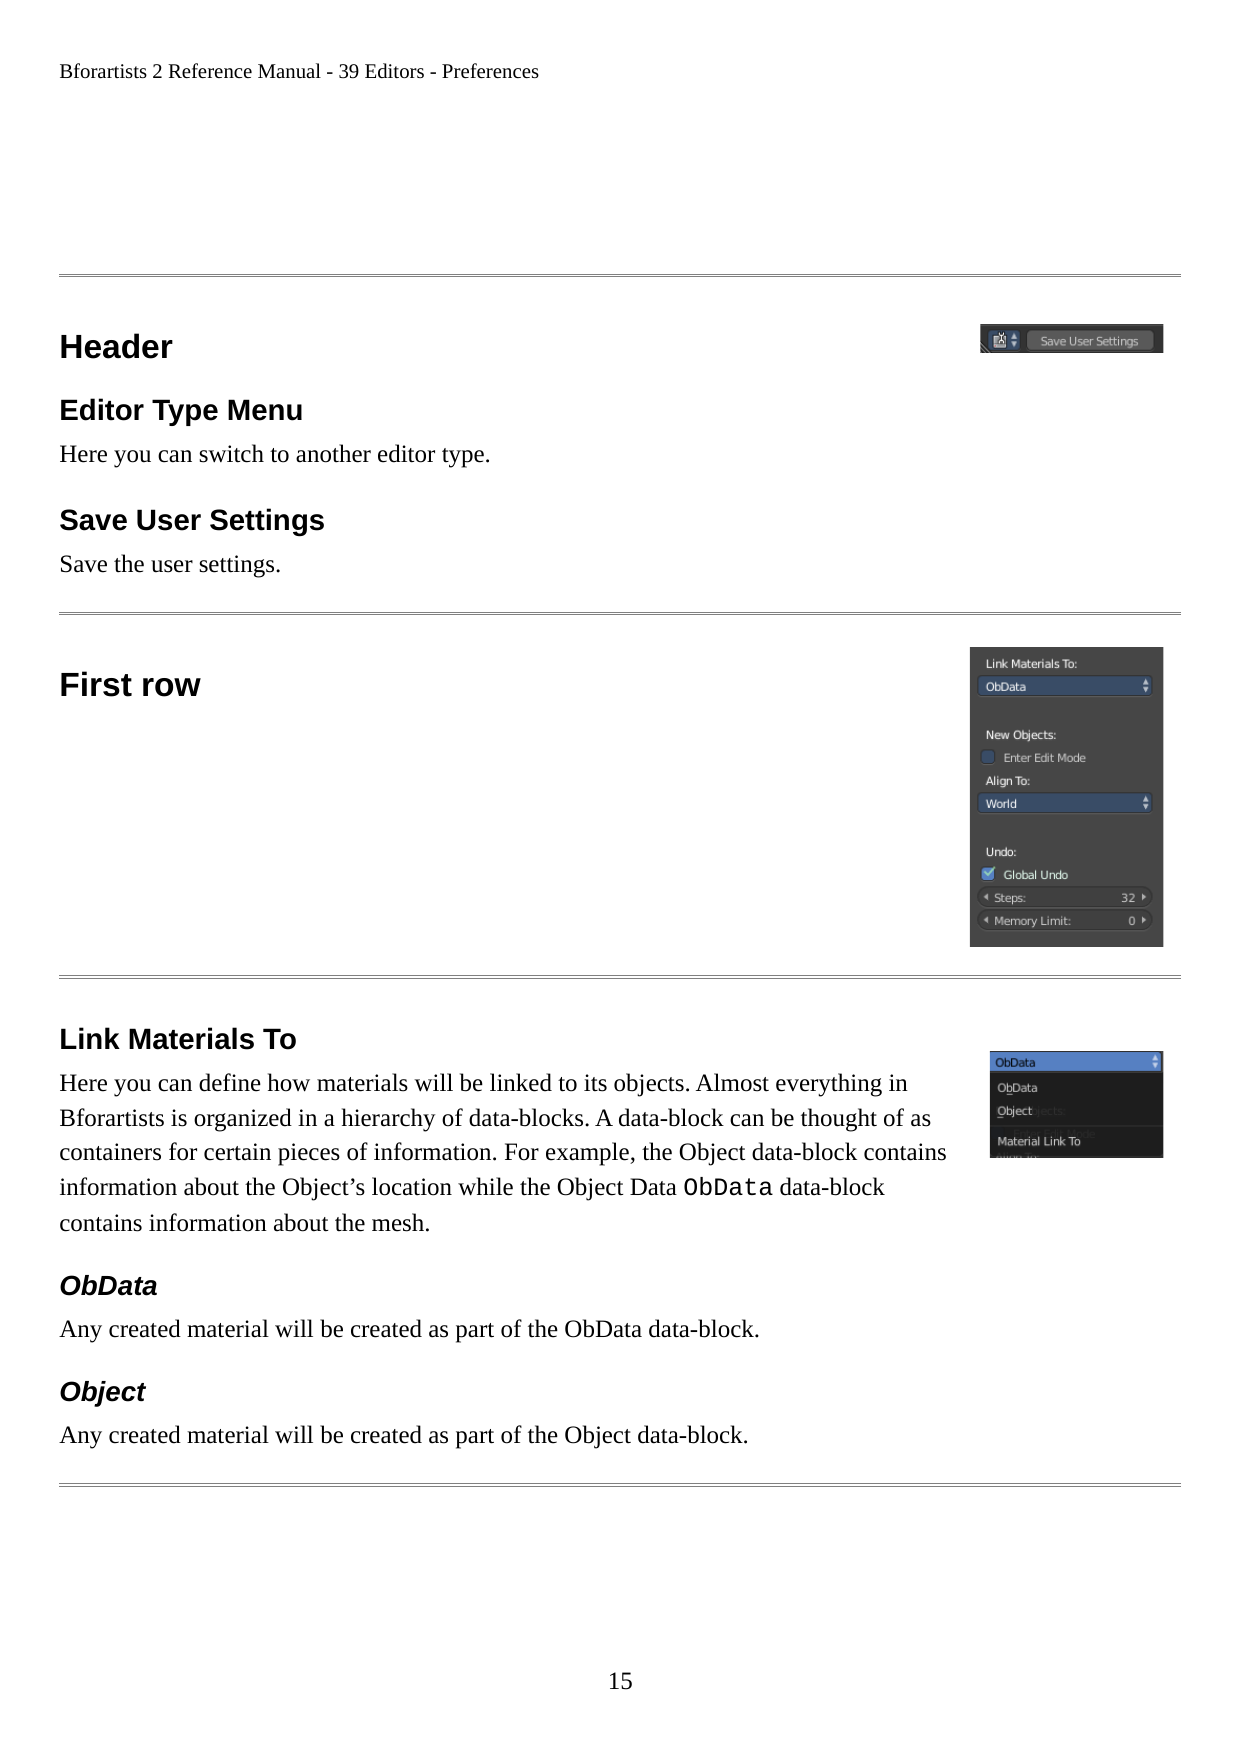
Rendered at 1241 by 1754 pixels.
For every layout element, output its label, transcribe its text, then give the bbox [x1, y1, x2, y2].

picture [989, 1051, 1164, 1158]
subtitle First row [59, 665, 969, 703]
text Here you can switch to another editor type. [59, 439, 1181, 467]
subtitle [1164, 665, 1181, 703]
subtitle Header [59, 327, 1181, 365]
subtitle ObData [59, 1270, 1181, 1302]
picture [969, 647, 1164, 947]
subtitle Editor Type Menu [59, 392, 1181, 426]
text Save the user settings. [59, 549, 1181, 577]
text Here you can define how materials will be linked to its objects. Almost everything in Bforartists is organized in a hierarchy of data-blocks. A data-block can be thought of as containers for certain pieces of information. For example, the Object data-block contains information about the Object’s location while the Object Data ObData data-block contains information about the mesh. [59, 1068, 1181, 1237]
text Any created material will be created as part of the ObData data-block. [59, 1314, 1181, 1343]
picture [980, 324, 1164, 353]
subtitle Link Materials To [59, 1022, 1181, 1056]
subtitle Object [59, 1376, 1181, 1407]
text Any created material will be created as part of the Object data-block. [59, 1420, 1181, 1449]
subtitle Save User Settings [59, 502, 1181, 536]
